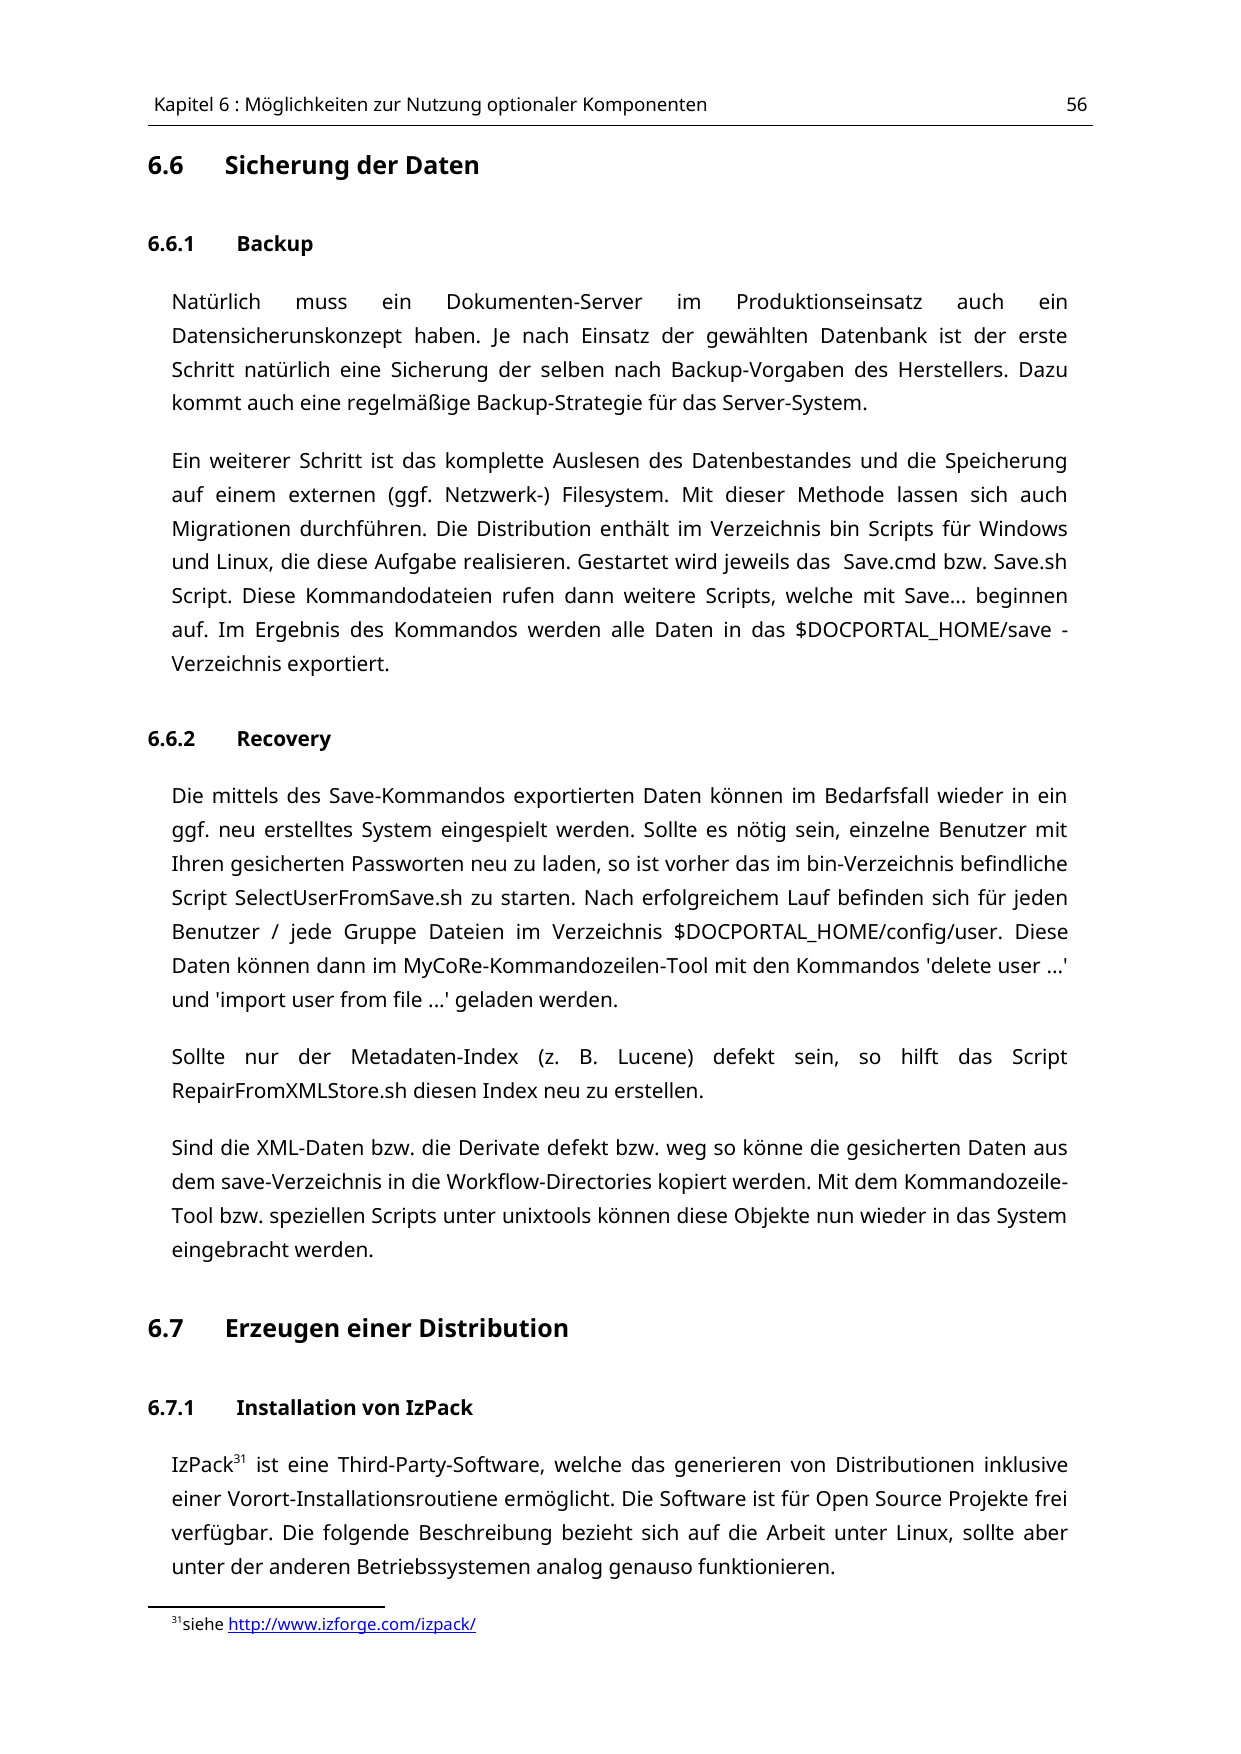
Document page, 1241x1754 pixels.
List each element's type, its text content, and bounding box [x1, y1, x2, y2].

text Die mittels des Save-Kommandos exportierten Daten können im Bedarfsfall wieder in ein ggf. neu erstelltes System eingespielt werden. Sollte es nötig sein, einzelne Benutzer mit Ihren gesicherten Passworten neu zu laden, so ist vorher das im bin-Verzeichnis befindliche Script SelectUserFromSave.sh zu starten. Nach erfolgreichem Lauf befinden sich für jeden Benutzer / jede Gruppe Dateien im Verzeichnis $DOCPORTAL_HOME/config/user. Diese Daten können dann im MyCoRe-Kommandozeilen-Tool mit den Kommandos 'delete user ...' und 'import user from file ...' geladen werden. [171, 782, 1069, 1013]
subtitle Sicherung der Daten [148, 148, 1092, 182]
subtitle Installation von IzPack [148, 1393, 1092, 1421]
subtitle Erzeugen einer Distribution [148, 1311, 1092, 1345]
subtitle Recovery [148, 724, 1092, 752]
text Sollte nur der Metadaten-Index (z. B. Lucene) defekt sein, so hilft das Script RepairFromXMLStore.sh diesen Index neu zu erstellen. [171, 1042, 1069, 1104]
text IzPack ist eine Third-Party-Software, welche das generieren von Distributionen inklusive einer Vorort-Installationsroutiene ermöglicht. Die Software ist für Open Source Projekte frei verfügbar. Die folgende Beschreibung bezieht sich auf die Arbeit unter Linux, sollte aber unter der anderen Betriebssystemen analog genauso funktionieren. [171, 1451, 1069, 1580]
subtitle Backup [148, 229, 1092, 258]
text siehe http://www.izforge.com/izpack/ [171, 1613, 1069, 1636]
text Ein weiterer Schritt ist das komplette Auslesen des Datenbestandes und die Speicherung auf einem externen (ggf. Netzwerk-) Filesystem. Mit dieser Methode lassen sich auch Migrationen durchführen. Die Distribution enthält im Verzeichnis bin Scripts für Windows und Linux, die diese Aufgabe realisieren. Gestartet wird jeweils das Save.cmd bzw. Save.sh Script. Diese Kommandodateien rufen dann weitere Scripts, welche mit Save... beginnen auf. Im Ergebnis des Kommandos werden alle Daten in das $DOCPORTAL_HOME/save -Verzeichnis exportiert. [171, 446, 1069, 677]
text Sind die XML-Daten bzw. die Derivate defekt bzw. weg so könne die gesicherten Daten aus dem save-Verzeichnis in die Workflow-Directories kopiert werden. Mit dem Kommandozeile-Tool bzw. speziellen Scripts unter unixtools können diese Objekte nun wieder in das System eingebracht werden. [171, 1133, 1069, 1263]
text Natürlich muss ein Dokumenten-Server im Produktionseinsatz auch ein Datensicherunskonzept haben. Je nach Einsatz der gewählten Datenbank ist der erste Schritt natürlich eine Sicherung der selben nach Backup-Vorgaben des Herstellers. Dazu kommt auch eine regelmäßige Backup-Strategie für das Server-System. [171, 287, 1069, 417]
